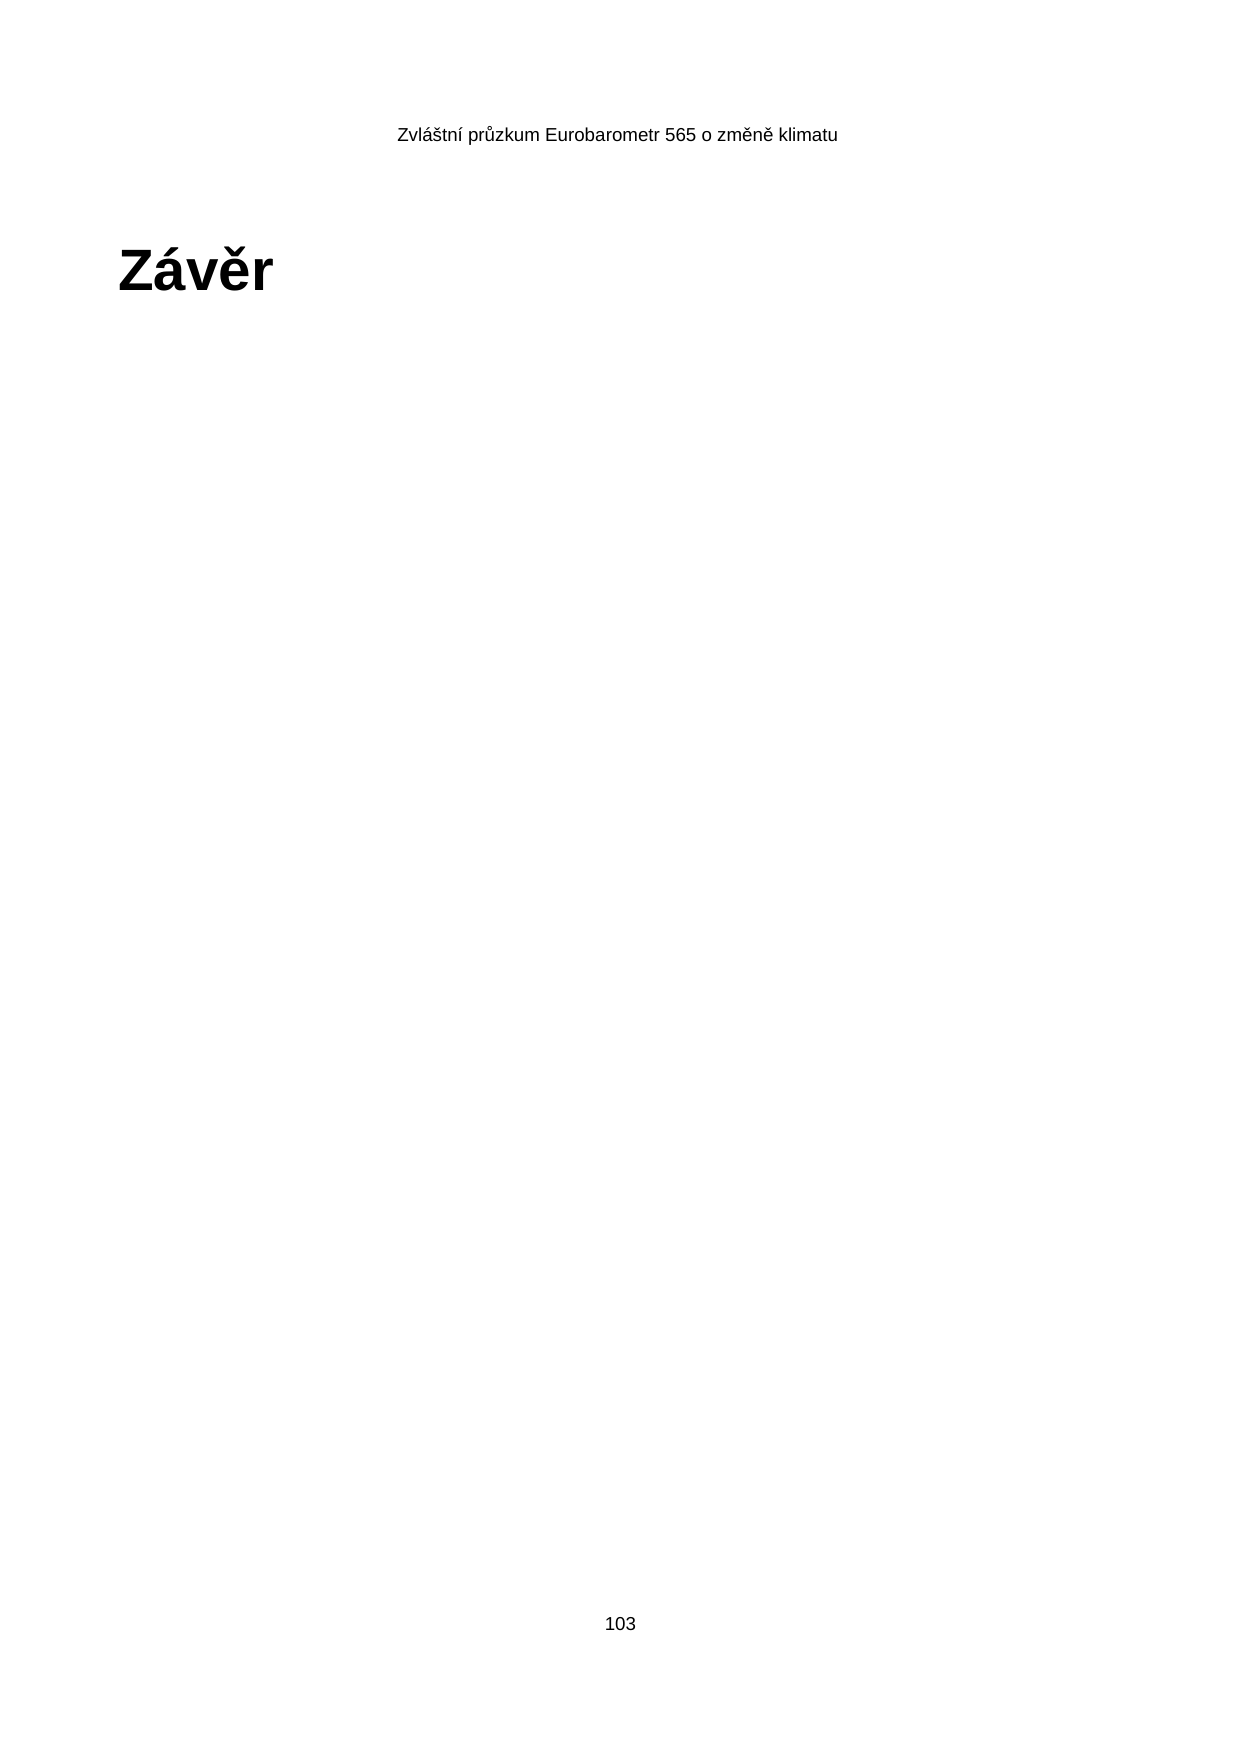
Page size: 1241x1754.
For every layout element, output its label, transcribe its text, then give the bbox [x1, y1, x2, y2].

subtitle Závěr [118, 236, 1122, 303]
